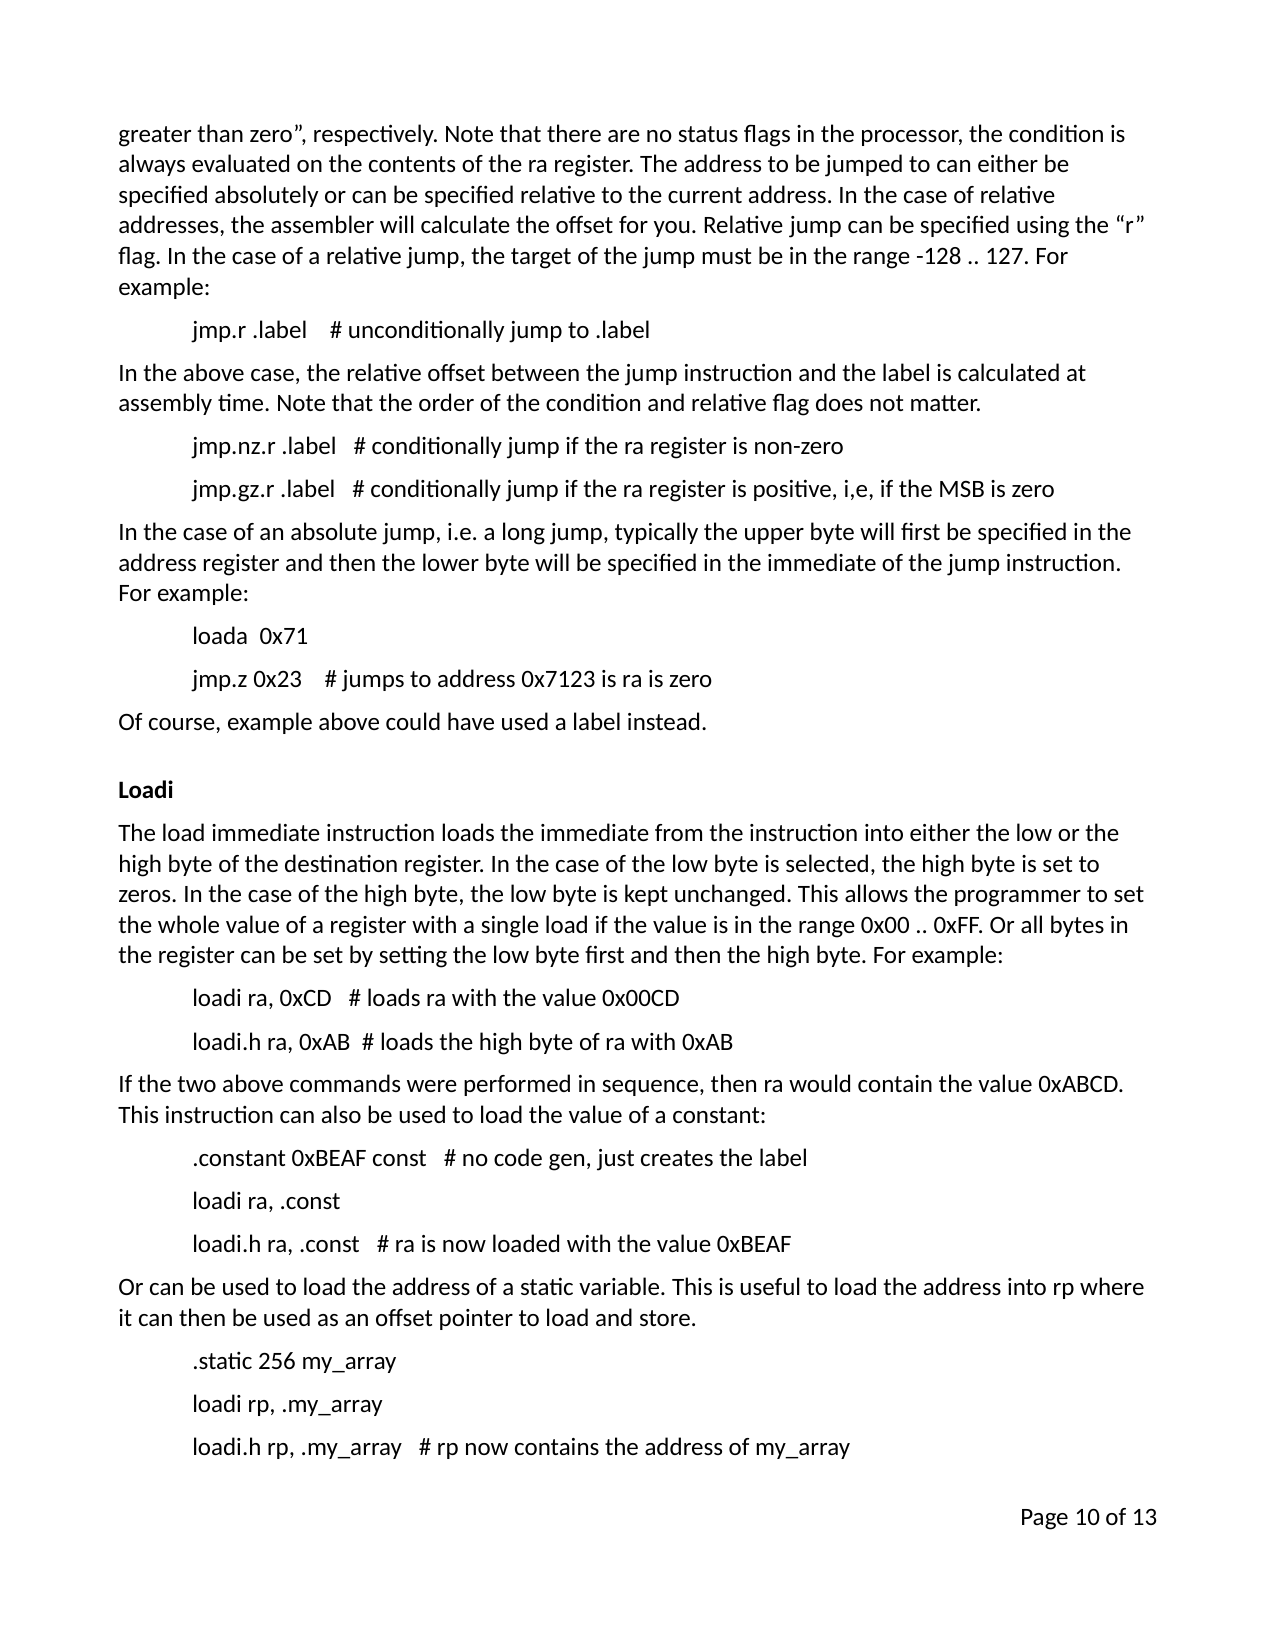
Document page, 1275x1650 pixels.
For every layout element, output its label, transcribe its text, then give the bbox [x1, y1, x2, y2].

text loadi.h rp, .my_array # rp now contains the address of my_array [118, 1431, 1157, 1461]
text jmp.nz.r .label # conditionally jump if the ra register is non-zero [118, 430, 1157, 461]
text In the above case, the relative offset between the jump instruction and the label is calculated at assembly time. Note that the order of the condition and relative flag does not matter. [118, 357, 1157, 418]
text Or can be used to load the address of a static variable. This is useful to load the address into rp where it can then be used as an offset pointer to load and store. [118, 1271, 1157, 1332]
text loadi.h ra, 0xAB # loads the high byte of ra with 0xAB [118, 1026, 1157, 1056]
subtitle Loadi [118, 774, 1157, 805]
text The load immediate instruction loads the immediate from the instruction into either the low or the high byte of the destination register. In the case of the low byte is selected, the high byte is set to zeros. In the case of the high byte, the low byte is kept unchanged. This allows the programmer to set the whole value of a register with a single load if the value is in the range 0x00 .. 0xFF. Or all bytes in the register can be set by setting the low byte first and then the high byte. For example: [118, 817, 1157, 970]
text jmp.z 0x23 # jumps to address 0x7123 is ra is zero [118, 663, 1157, 694]
text greater than zero”, respectively. Note that there are no status flags in the processor, the condition is always evaluated on the contents of the ra register. The address to be jumped to can either be specified absolutely or can be specified relative to the current address. In the case of relative addresses, the assembler will calculate the offset for you. Relative jump can be specified using the “r” flag. In the case of a relative jump, the target of the jump must be in the range -128 .. 127. For example: [118, 118, 1157, 301]
text If the two above commands were performed in sequence, then ra would contain the value 0xABCD. This instruction can also be used to load the value of a constant: [118, 1069, 1157, 1130]
text .static 256 my_array [118, 1345, 1157, 1375]
text jmp.r .label # unconditionally jump to .label [118, 314, 1157, 344]
text loada 0x71 [118, 620, 1157, 651]
text loadi.h ra, .const # ra is now loaded with the value 0xBEAF [118, 1228, 1157, 1259]
text .constant 0xBEAF const # no code gen, just creates the label [118, 1142, 1157, 1173]
text loadi ra, .const [118, 1185, 1157, 1216]
text Of course, example above could have used a label instead. [118, 706, 1157, 737]
text In the case of an absolute jump, i.e. a long jump, typically the upper byte will first be specified in the address register and then the lower byte will be specified in the immediate of the jump instruction. For example: [118, 516, 1157, 608]
text loadi ra, 0xCD # loads ra with the value 0x00CD [118, 983, 1157, 1013]
text loadi rp, .my_array [118, 1388, 1157, 1418]
text jmp.gz.r .label # conditionally jump if the ra register is positive, i,e, if the MSB is zero [118, 473, 1157, 504]
